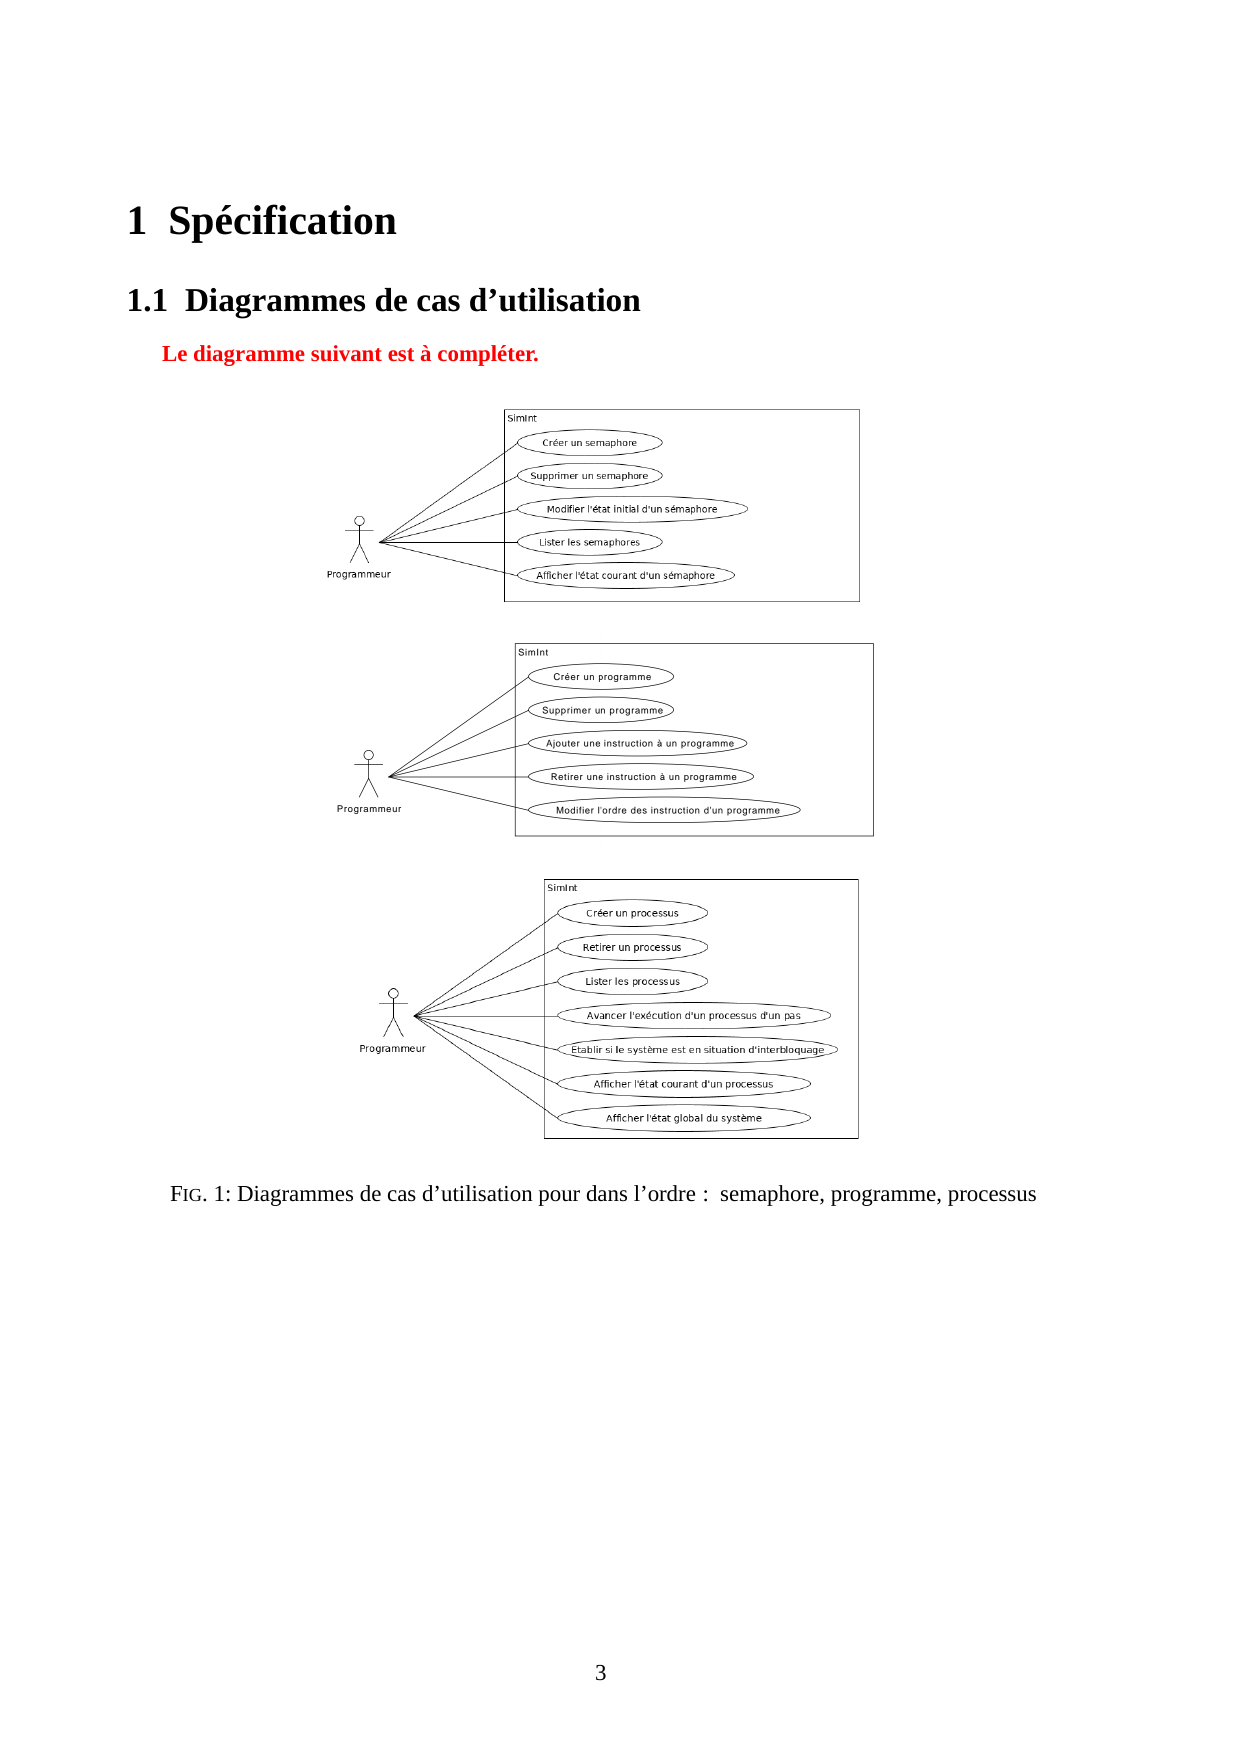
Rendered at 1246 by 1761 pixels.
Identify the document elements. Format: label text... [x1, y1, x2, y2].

picture [306, 397, 873, 615]
text Fig. 1: Diagrammes de cas d’utilisation pour dans l’ordre : semaphore, programme, processus [126, 1181, 1075, 1207]
subtitle 1.1 Diagrammes de cas d’utilisation [126, 281, 1075, 319]
picture [315, 630, 887, 850]
subtitle 1 Spécification [126, 195, 1075, 243]
text Le diagramme suivant est à compléter. [126, 340, 1075, 366]
picture [338, 865, 872, 1152]
